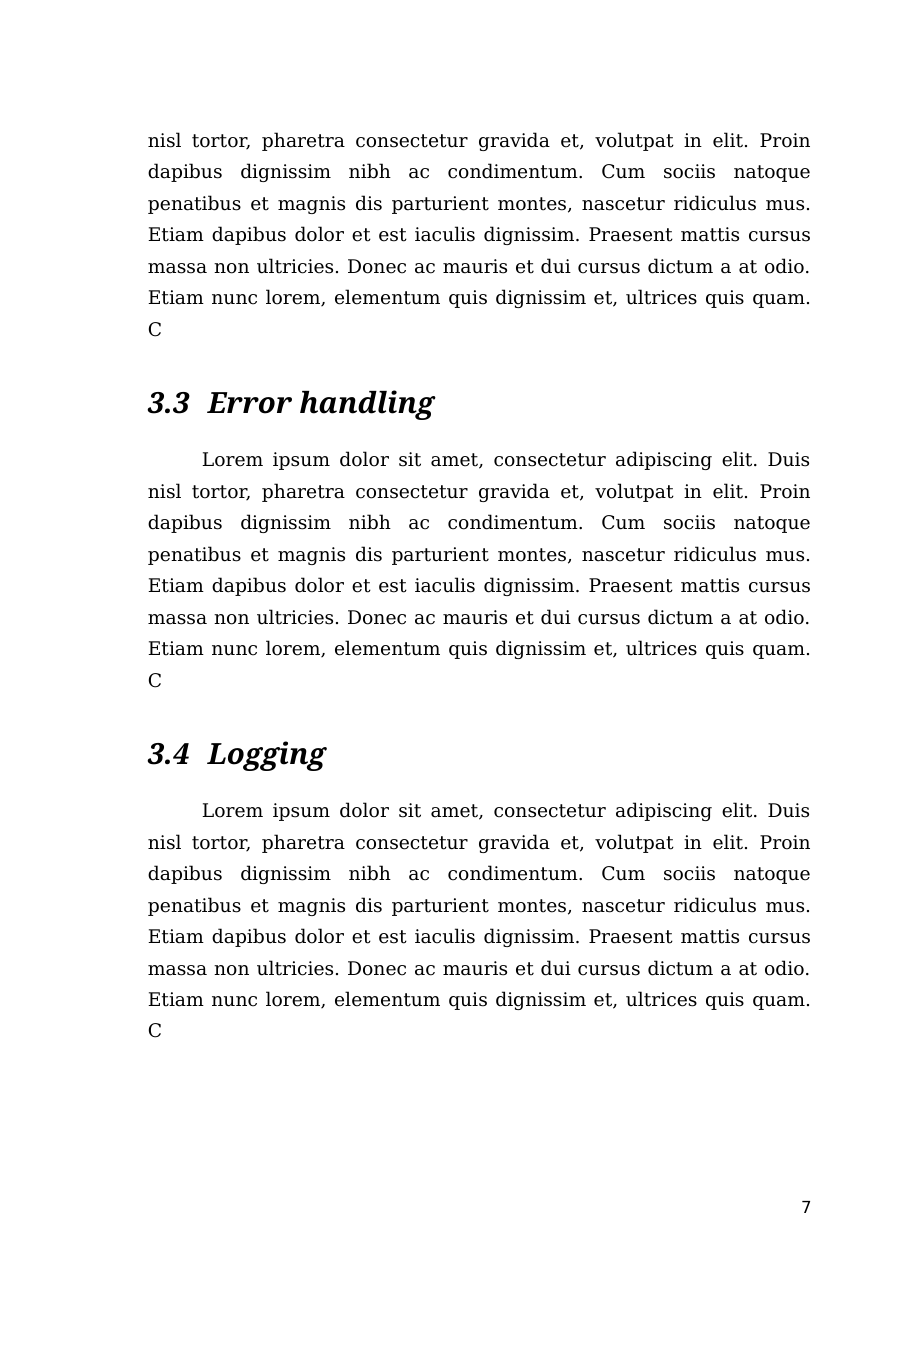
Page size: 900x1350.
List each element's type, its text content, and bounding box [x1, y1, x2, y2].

subtitle Logging [148, 733, 811, 773]
text Lorem ipsum dolor sit amet, consectetur adipiscing elit. Duis nisl tortor, pharetra consectetur gravida et, volutpat in elit. Proin dapibus dignissim nibh ac condimentum. Cum sociis natoque penatibus et magnis dis parturient montes, nascetur ridiculus mus. Etiam dapibus dolor et est iaculis dignissim. Praesent mattis cursus massa non ultricies. Donec ac mauris et dui cursus dictum a at odio. Etiam nunc lorem, elementum quis dignissim et, ultrices quis quam. C [148, 449, 811, 691]
text nisl tortor, pharetra consectetur gravida et, volutpat in elit. Proin dapibus dignissim nibh ac condimentum. Cum sociis natoque penatibus et magnis dis parturient montes, nascetur ridiculus mus. Etiam dapibus dolor et est iaculis dignissim. Praesent mattis cursus massa non ultricies. Donec ac mauris et dui cursus dictum a at odio. Etiam nunc lorem, elementum quis dignissim et, ultrices quis quam. C [148, 130, 811, 341]
text Lorem ipsum dolor sit amet, consectetur adipiscing elit. Duis nisl tortor, pharetra consectetur gravida et, volutpat in elit. Proin dapibus dignissim nibh ac condimentum. Cum sociis natoque penatibus et magnis dis parturient montes, nascetur ridiculus mus. Etiam dapibus dolor et est iaculis dignissim. Praesent mattis cursus massa non ultricies. Donec ac mauris et dui cursus dictum a at odio. Etiam nunc lorem, elementum quis dignissim et, ultrices quis quam. C [148, 800, 811, 1042]
subtitle Error handling [148, 382, 811, 422]
